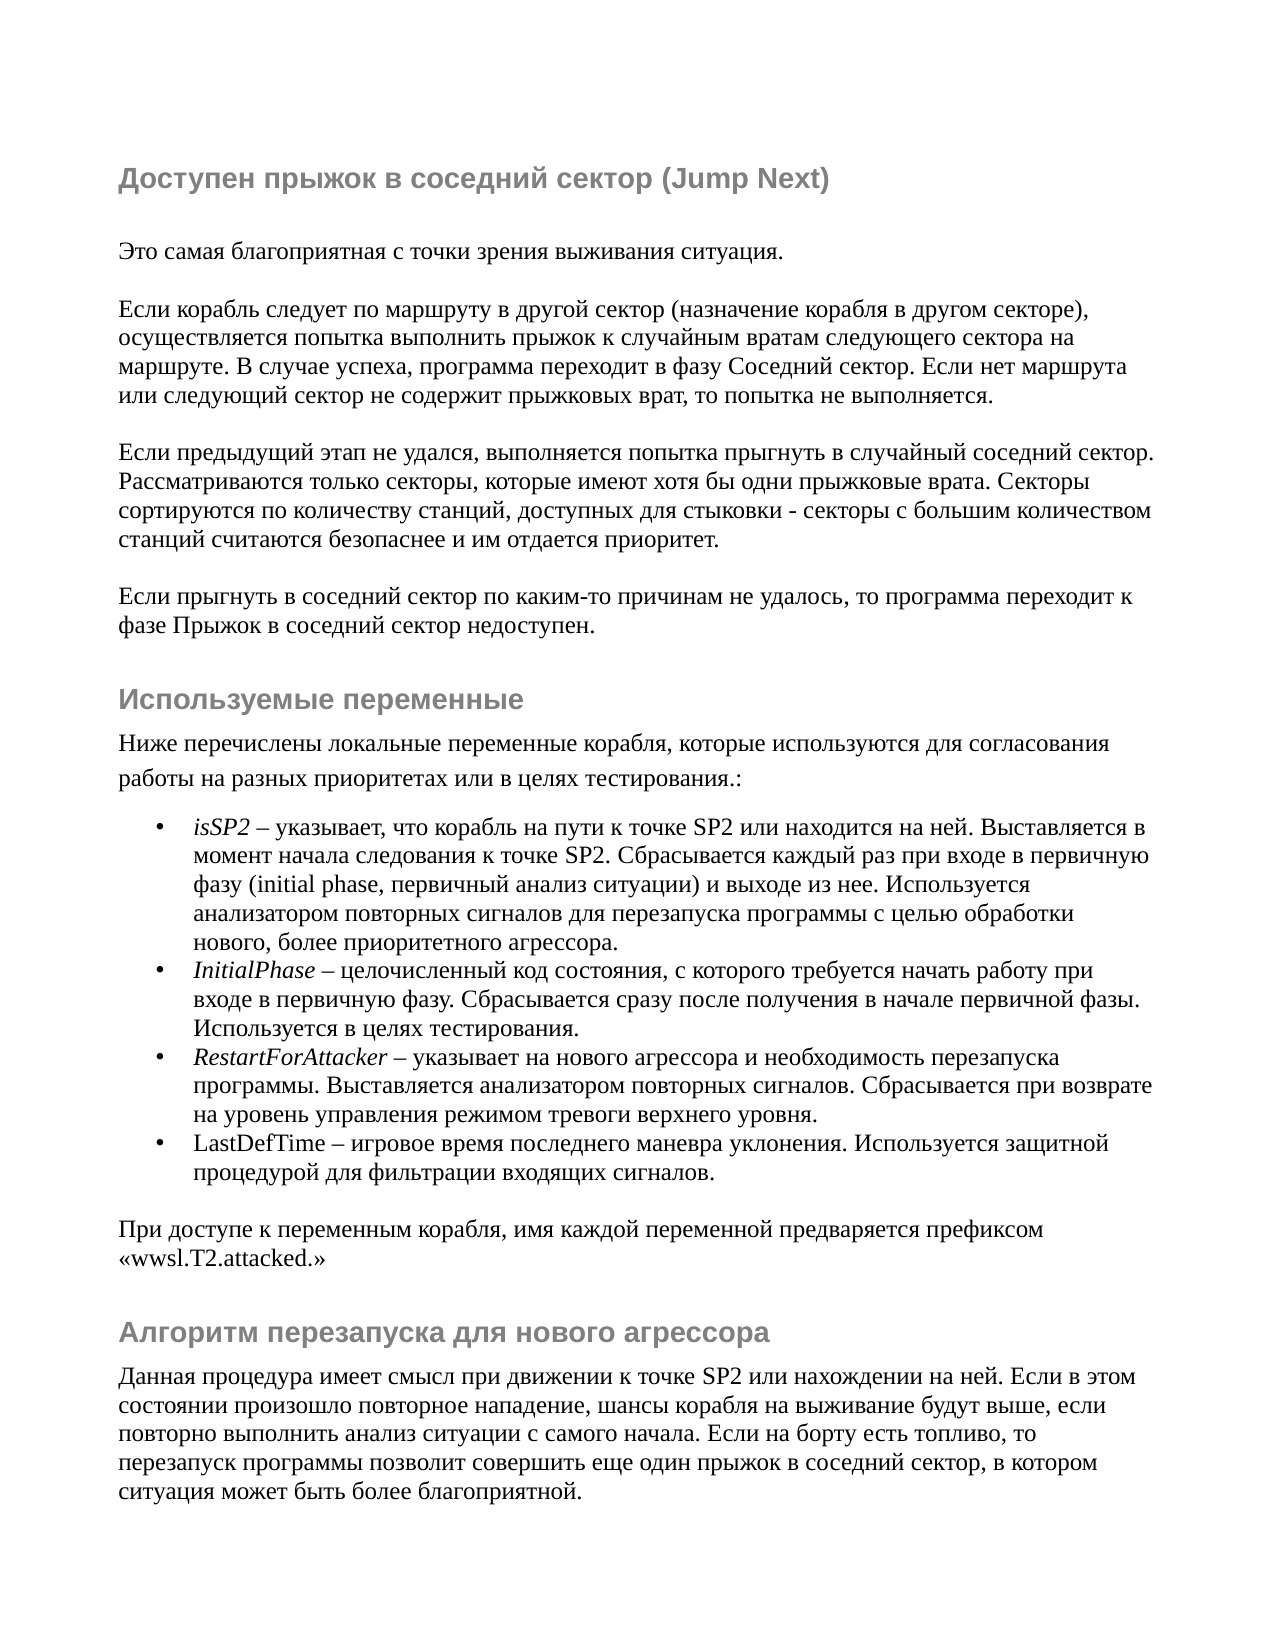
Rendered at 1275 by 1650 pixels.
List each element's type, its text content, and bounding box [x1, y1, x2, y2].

subtitle Алгоритм перезапуска для нового агрессора [118, 1315, 1157, 1348]
text Если корабль следует по маршруту в другой сектор (назначение корабля в другом секторе), осуществляется попытка выполнить прыжок к случайным вратам следующего сектора на маршруте. В случае успеха, программа переходит в фазу Соседний сектор. Если нет маршрута или следующий сектор не содержит прыжковых врат, то попытка не выполняется. [118, 294, 1157, 409]
subtitle Используемые переменные [118, 682, 1157, 716]
subtitle Доступен прыжок в соседний сектор (Jump Next) [118, 161, 1157, 195]
list LastDefTime – игровое время последнего маневра уклонения. Используется защитной процедурой для фильтрации входящих сигналов. [156, 1128, 1157, 1185]
text Данная процедура имеет смысл при движении к точке SP2 или нахождении на ней. Если в этом состоянии произошло повторное нападение, шансы корабля на выживание будут выше, если повторно выполнить анализ ситуации с самого начала. Если на борту есть топливо, то перезапуск программы позволит совершить еще один прыжок в соседний сектор, в котором ситуация может быть более благоприятной. [118, 1361, 1157, 1505]
text Ниже перечислены локальные переменные корабля, которые используются для согласования работы на разных приоритетах или в целях тестирования.: [118, 728, 1157, 791]
list InitialPhase – целочисленный код состояния, с которого требуется начать работу при входе в первичную фазу. Сбрасывается сразу после получения в начале первичной фазы. Используется в целях тестирования. [156, 955, 1157, 1042]
text Если предыдущий этап не удался, выполняется попытка прыгнуть в случайный соседний сектор. Рассматриваются только секторы, которые имеют хотя бы одни прыжковые врата. Секторы сортируются по количеству станций, доступных для стыковки - секторы с большим количеством станций считаются безопаснее и им отдается приоритет. [118, 437, 1157, 552]
list isSP2 – указывает, что корабль на пути к точке SP2 или находится на ней. Выставляется в момент начала следования к точке SP2. Сбрасывается каждый раз при входе в первичную фазу (initial phase, первичный анализ ситуации) и выходе из нее. Используется анализатором повторных сигналов для перезапуска программы с целью обработки нового, более приоритетного агрессора. [156, 812, 1157, 955]
text При доступе к переменным корабля, имя каждой переменной предваряется префиксом «wwsl.T2.attacked.» [118, 1214, 1157, 1272]
text Это самая благоприятная с точки зрения выживания ситуация. [118, 236, 1157, 265]
list RestartForAttacker – указывает на нового агрессора и необходимость перезапуска программы. Выставляется анализатором повторных сигналов. Сбрасывается при возврате на уровень управления режимом тревоги верхнего уровня. [156, 1042, 1157, 1128]
text Если прыгнуть в соседний сектор по каким-то причинам не удалось, то программа переходит к фазе Прыжок в соседний сектор недоступен. [118, 581, 1157, 639]
